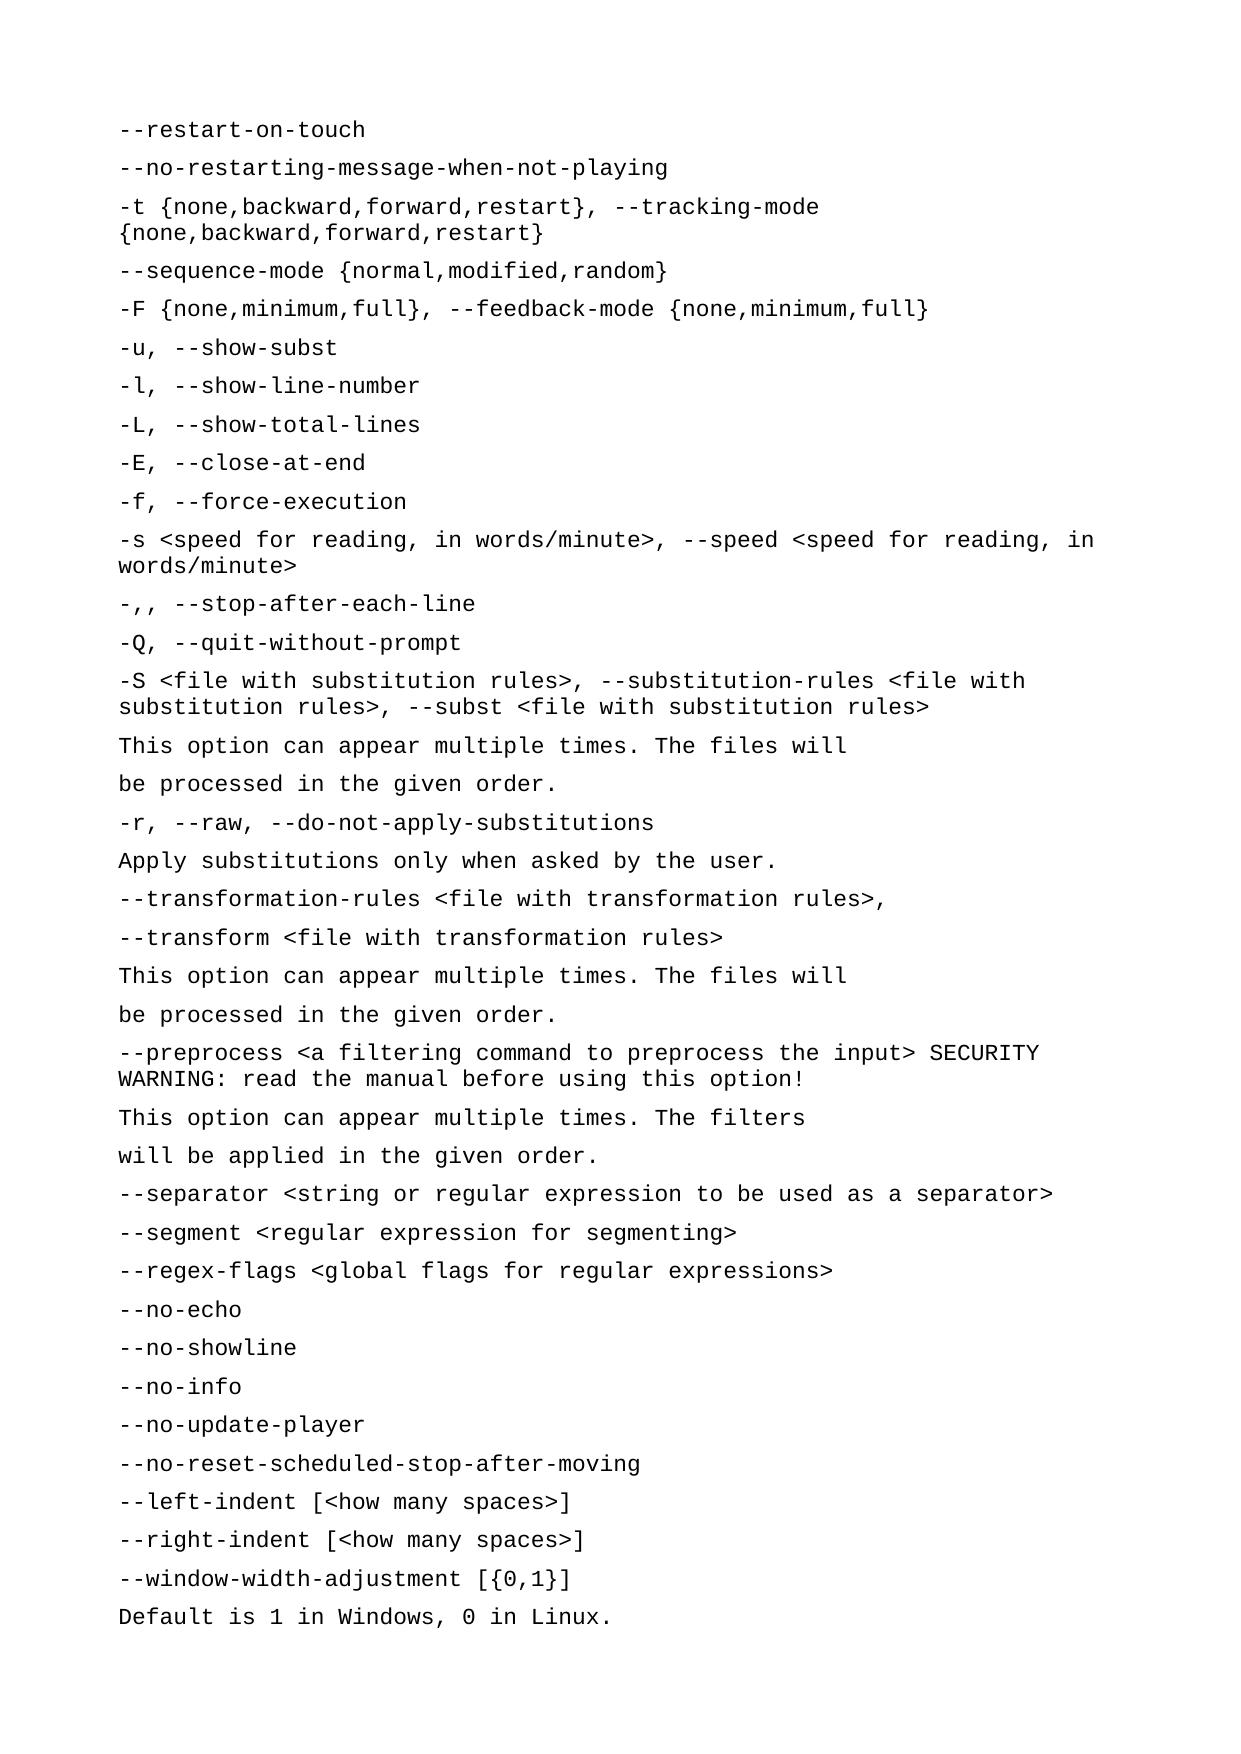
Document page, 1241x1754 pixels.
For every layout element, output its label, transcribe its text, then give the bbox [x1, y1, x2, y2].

text ‑L, ‑‑show‑total‑lines [118, 413, 1122, 439]
text ‑‑no‑showline [118, 1337, 1122, 1362]
text ‑Q, ‑‑quit‑without‑prompt [118, 631, 1122, 657]
text ‑‑no‑restarting‑message‑when‑not‑playing [118, 157, 1122, 182]
text ‑s <speed for reading, in words/minute>, ‑‑speed <speed for reading, in words/minute> [118, 528, 1122, 580]
text be processed in the given order. [118, 772, 1122, 798]
text ‑‑restart‑on‑touch [118, 118, 1122, 144]
text ‑‑sequence‑mode {normal,modified,random} [118, 259, 1122, 285]
text ‑‑segment <regular expression for segmenting> [118, 1221, 1122, 1247]
text ‑‑left‑indent [<how many spaces>] [118, 1490, 1122, 1516]
text ‑l, ‑‑show‑line‑number [118, 375, 1122, 401]
text ‑u, ‑‑show‑subst [118, 336, 1122, 362]
text ‑f, ‑‑force‑execution [118, 490, 1122, 516]
text ‑F {none,minimum,full}, ‑‑feedback‑mode {none,minimum,full} [118, 298, 1122, 324]
text ‑E, ‑‑close‑at‑end [118, 452, 1122, 477]
text ‑t {none,backward,forward,restart}, ‑‑tracking‑mode {none,backward,forward,restart} [118, 195, 1122, 247]
text ‑S <file with substitution rules>, ‑‑substitution‑rules <file with substitution rules>, ‑‑subst <file with substitution rules> [118, 670, 1122, 722]
text This option can appear multiple times. The filters [118, 1106, 1122, 1132]
text This option can appear multiple times. The files will [118, 734, 1122, 760]
text ‑‑preprocess <a filtering command to preprocess the input> SECURITY WARNING: read the manual before using this option! [118, 1042, 1122, 1093]
text ‑‑window‑width‑adjustment [{0,1}] [118, 1567, 1122, 1593]
text ‑‑transform <file with transformation rules> [118, 926, 1122, 952]
text ‑‑no‑update‑player [118, 1413, 1122, 1439]
text ‑‑right‑indent [<how many spaces>] [118, 1529, 1122, 1555]
text ‑‑transformation‑rules <file with transformation rules>, [118, 888, 1122, 914]
text ‑‑regex‑flags <global flags for regular expressions> [118, 1260, 1122, 1286]
text be processed in the given order. [118, 1003, 1122, 1029]
text Apply substitutions only when asked by the user. [118, 849, 1122, 875]
text ‑‑no‑echo [118, 1298, 1122, 1324]
text ‑r, ‑‑raw, ‑‑do‑not‑apply‑substitutions [118, 811, 1122, 837]
text Default is 1 in Windows, 0 in Linux. [118, 1606, 1122, 1632]
text ‑‑no‑reset‑scheduled‑stop‑after‑moving [118, 1452, 1122, 1478]
text will be applied in the given order. [118, 1144, 1122, 1170]
text ‑‑separator <string or regular expression to be used as a separator> [118, 1183, 1122, 1209]
text ‑,, ‑‑stop‑after‑each‑line [118, 593, 1122, 619]
text ‑‑no‑info [118, 1375, 1122, 1401]
text This option can appear multiple times. The files will [118, 965, 1122, 991]
